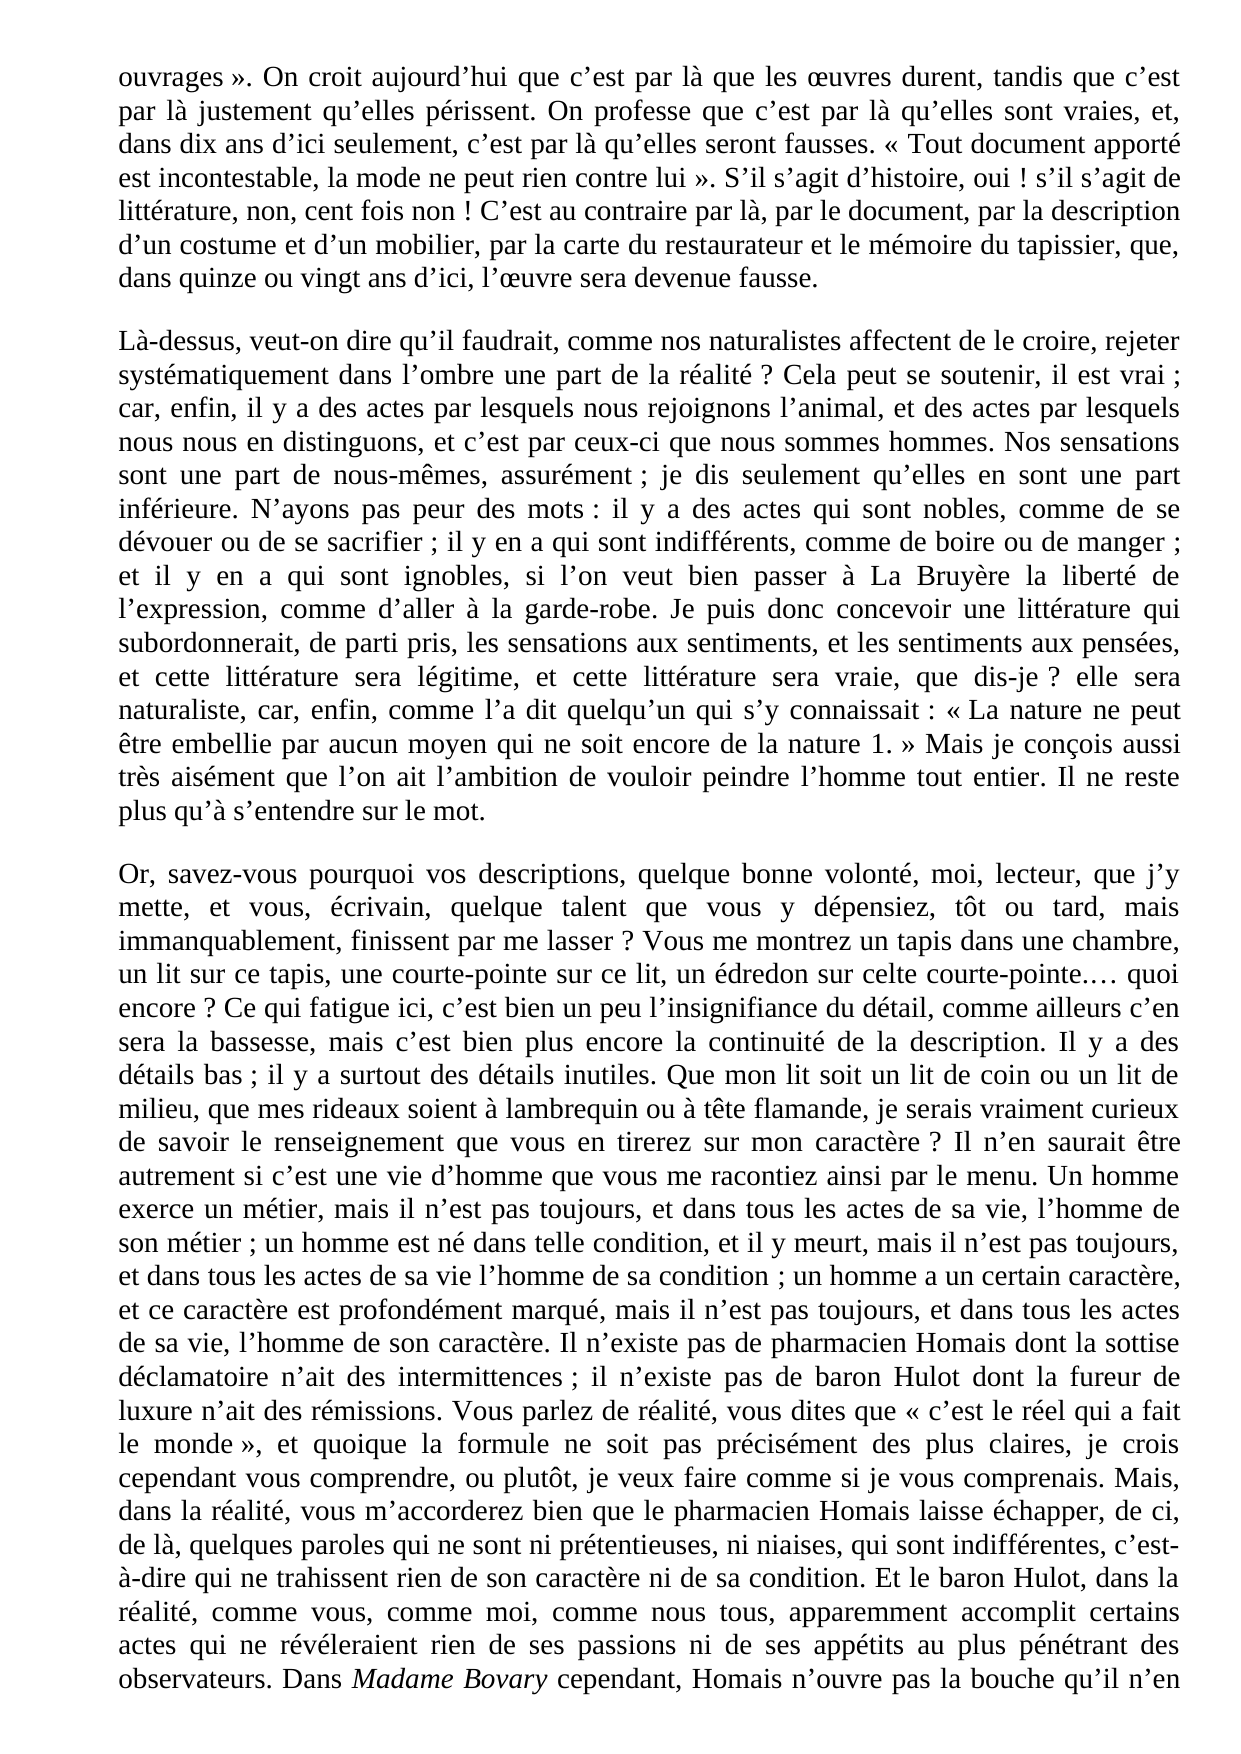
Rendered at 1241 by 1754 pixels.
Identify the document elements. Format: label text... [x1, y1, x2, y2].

text Là-dessus, veut-on dire qu’il faudrait, comme nos naturalistes affectent de le croire, rejeter systématiquement dans l’ombre une part de la réalité ? Cela peut se soutenir, il est vrai ; car, enfin, il y a des actes par lesquels nous rejoignons l’animal, et des actes par lesquels nous nous en distinguons, et c’est par ceux-ci que nous sommes hommes. Nos sensations sont une part de nous-mêmes, assurément ; je dis seulement qu’elles en sont une part inférieure. N’ayons pas peur des mots : il y a des actes qui sont nobles, comme de se dévouer ou de se sacrifier ; il y en a qui sont indifférents, comme de boire ou de manger ; et il y en a qui sont ignobles, si l’on veut bien passer à La Bruyère la liberté de l’expression, comme d’aller à la garde-robe. Je puis donc concevoir une littérature qui subordonnerait, de parti pris, les sensations aux sentiments, et les sentiments aux pensées, et cette littérature sera légitime, et cette littérature sera vraie, que dis-je ? elle sera naturaliste, car, enfin, comme l’a dit quelqu’un qui s’y connaissait : « La nature ne peut être embellie par aucun moyen qui ne soit encore de la nature 1. » Mais je conçois aussi très aisément que l’on ait l’ambition de vouloir peindre l’homme tout entier. Il ne reste plus qu’à s’entendre sur le mot. [118, 323, 1181, 826]
text Or, savez-vous pourquoi vos descriptions, quelque bonne volonté, moi, lecteur, que j’y mette, et vous, écrivain, quelque talent que vous y dépensiez, tôt ou tard, mais immanquablement, finissent par me lasser ? Vous me montrez un tapis dans une chambre, un lit sur ce tapis, une courte-pointe sur ce lit, un édredon sur celte courte-pointe.… quoi encore ? Ce qui fatigue ici, c’est bien un peu l’insignifiance du détail, comme ailleurs c’en sera la bassesse, mais c’est bien plus encore la continuité de la description. Il y a des détails bas ; il y a surtout des détails inutiles. Que mon lit soit un lit de coin ou un lit de milieu, que mes rideaux soient à lambrequin ou à tête flamande, je serais vraiment curieux de savoir le renseignement que vous en tirerez sur mon caractère ? Il n’en saurait être autrement si c’est une vie d’homme que vous me racontiez ainsi par le menu. Un homme exerce un métier, mais il n’est pas toujours, et dans tous les actes de sa vie, l’homme de son métier ; un homme est né dans telle condition, et il y meurt, mais il n’est pas toujours, et dans tous les actes de sa vie l’homme de sa condition ; un homme a un certain caractère, et ce caractère est profondément marqué, mais il n’est pas toujours, et dans tous les actes de sa vie, l’homme de son caractère. Il n’existe pas de pharmacien Homais dont la sottise déclamatoire n’ait des intermittences ; il n’existe pas de baron Hulot dont la fureur de luxure n’ait des rémissions. Vous parlez de réalité, vous dites que « c’est le réel qui a fait le monde », et quoique la formule ne soit pas précisément des plus claires, je crois cependant vous comprendre, ou plutôt, je veux faire comme si je vous comprenais. Mais, dans la réalité, vous m’accorderez bien que le pharmacien Homais laisse échapper, de ci, de là, quelques paroles qui ne sont ni prétentieuses, ni niaises, qui sont indifférentes, c’est-à-dire qui ne trahissent rien de son caractère ni de sa condition. Et le baron Hulot, dans la réalité, comme vous, comme moi, comme nous tous, apparemment accomplit certains actes qui ne révéleraient rien de ses passions ni de ses appétits au plus pénétrant des observateurs. Dans Madame Bovary cependant, Homais n’ouvre pas la bouche qu’il n’en [118, 856, 1181, 1694]
text ouvrages ». On croit aujourd’hui que c’est par là que les œuvres durent, tandis que c’est par là justement qu’elles périssent. On professe que c’est par là qu’elles sont vraies, et, dans dix ans d’ici seulement, c’est par là qu’elles seront fausses. « Tout document apporté est incontestable, la mode ne peut rien contre lui ». S’il s’agit d’histoire, oui ! s’il s’agit de littérature, non, cent fois non ! C’est au contraire par là, par le document, par la description d’un costume et d’un mobilier, par la carte du restaurateur et le mémoire du tapissier, que, dans quinze ou vingt ans d’ici, l’œuvre sera devenue fausse. [118, 59, 1181, 294]
